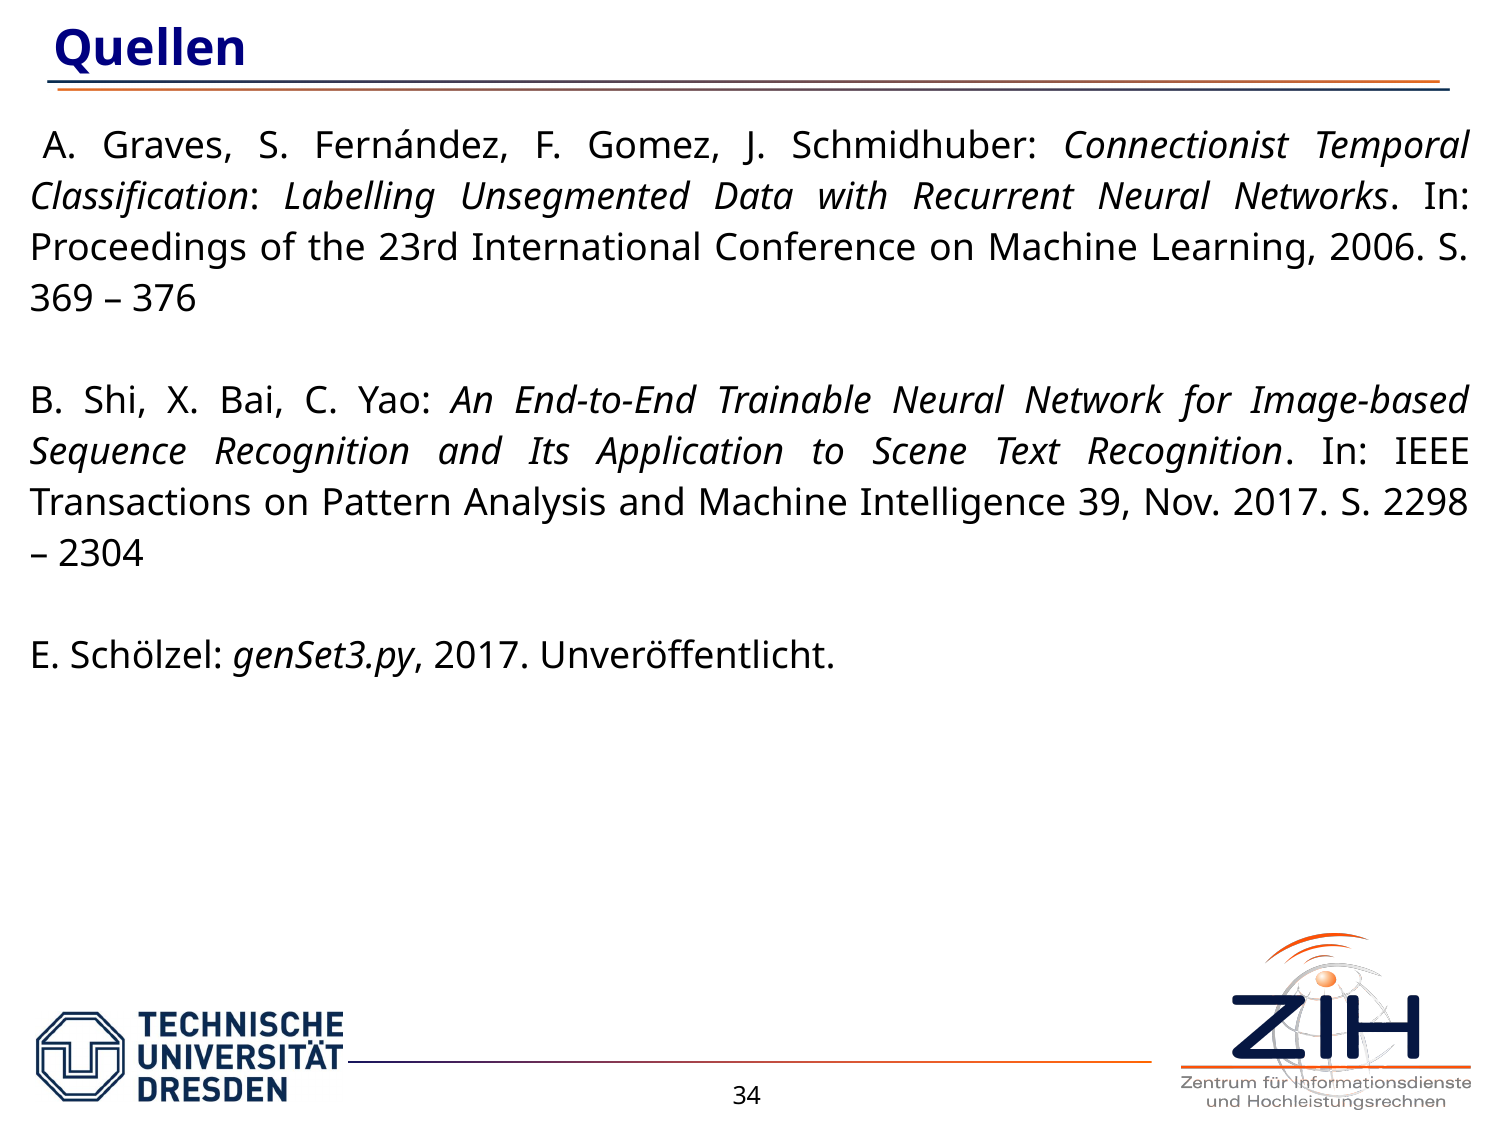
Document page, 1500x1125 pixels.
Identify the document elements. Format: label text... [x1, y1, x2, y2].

subtitle A. Graves, S. Fernández, F. Gomez, J. Schmidhuber: Connectionist Temporal Classification: Labelling Unsegmented Data with Recurrent Neural Networks. In: Proceedings of the 23rd International Conference on Machine Learning, 2006. S. 369 – 376 B. Shi, X. Bai, C. Yao: An End-to-End Trainable Neural Network for Image-based Sequence Recognition and Its Application to Scene Text Recognition. In: IEEE Transactions on Pattern Analysis and Machine Intelligence 39, Nov. 2017. S. 2298 – 2304 E. Schölzel: genSet3.py, 2017. Unveröffentlicht. [29, 118, 1471, 901]
title Quellen [53, 12, 1453, 81]
picture [35, 1011, 343, 1102]
picture [1181, 933, 1471, 1110]
picture [47, 80, 1450, 91]
